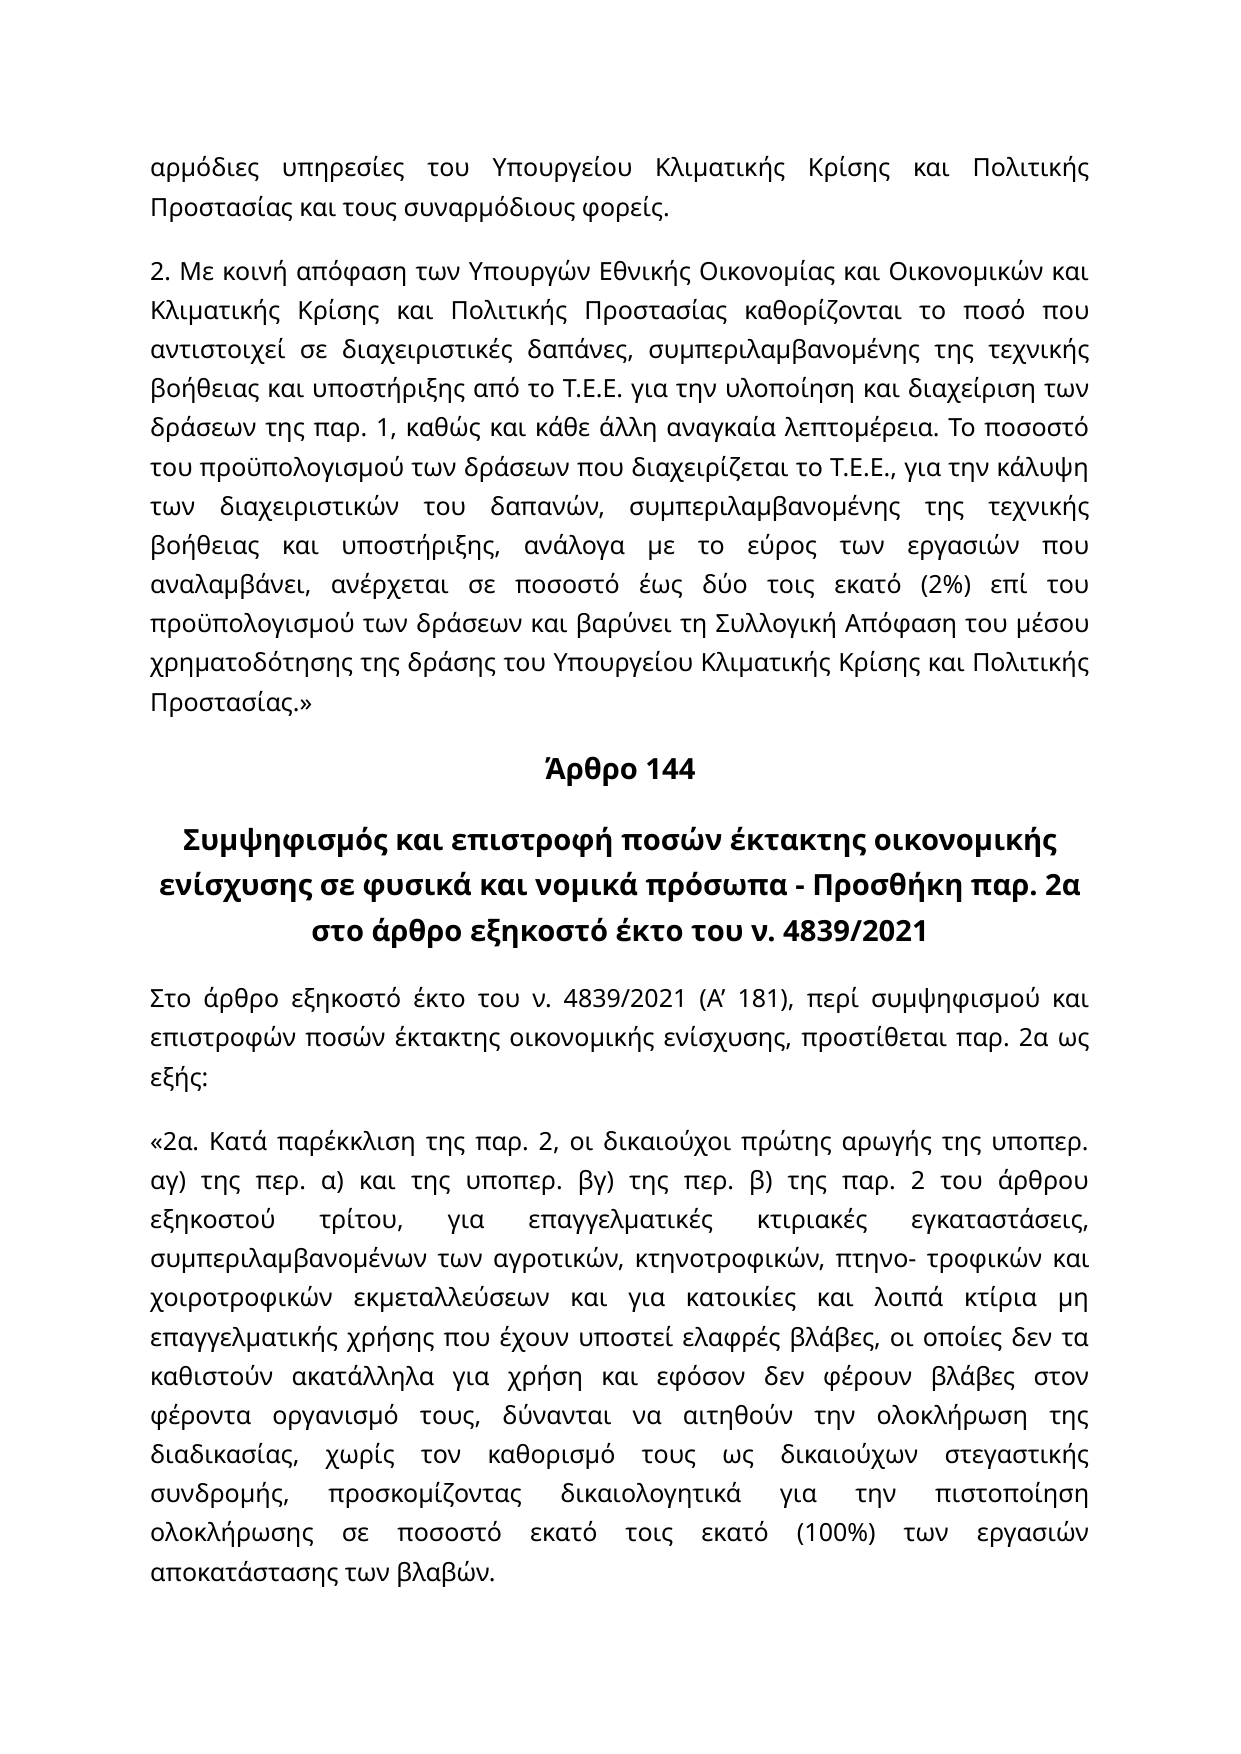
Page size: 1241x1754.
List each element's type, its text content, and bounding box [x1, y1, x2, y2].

text αρμόδιες υπηρεσίες του Υπουργείου Κλιματικής Κρίσης και Πολιτικής Προστασίας και τους συναρμόδιους φορείς. [150, 150, 1090, 223]
text Στο άρθρο εξηκοστό έκτο του ν. 4839/2021 (Α’ 181), περί συμψηφισμού και επιστροφών ποσών έκτακτης οικονομικής ενίσχυσης, προστίθεται παρ. 2α ως εξής: [150, 981, 1090, 1093]
subtitle Συμψηφισμός και επιστροφή ποσών έκτακτης οικονομικής ενίσχυσης σε φυσικά και νομικά πρόσωπα - Προσθήκη παρ. 2α στο άρθρο εξηκοστό έκτο του ν. 4839/2021 [150, 819, 1090, 950]
text 2. Με κοινή απόφαση των Υπουργών Εθνικής Οικονομίας και Οικονομικών και Κλιματικής Κρίσης και Πολιτικής Προστασίας καθορίζονται το ποσό που αντιστοιχεί σε διαχειριστικές δαπάνες, συμπεριλαμβανομένης της τεχνικής βοήθειας και υποστήριξης από το Τ.Ε.Ε. για την υλοποίηση και διαχείριση των δράσεων της παρ. 1, καθώς και κάθε άλλη αναγκαία λεπτομέρεια. Το ποσοστό του προϋπολογισμού των δράσεων που διαχειρίζεται το Τ.Ε.Ε., για την κάλυψη των διαχειριστικών του δαπανών, συμπεριλαμβανομένης της τεχνικής βοήθειας και υποστήριξης, ανάλογα με το εύρος των εργασιών που αναλαμβάνει, ανέρχεται σε ποσοστό έως δύο τοις εκατό (2%) επί του προϋπολογισμού των δράσεων και βαρύνει τη Συλλογική Απόφαση του μέσου χρηματοδότησης της δράσης του Υπουργείου Κλιματικής Κρίσης και Πολιτικής Προστασίας.» [150, 253, 1090, 718]
text «2α. Κατά παρέκκλιση της παρ. 2, οι δικαιούχοι πρώτης αρωγής της υποπερ. αγ) της περ. α) και της υποπερ. βγ) της περ. β) της παρ. 2 του άρθρου εξηκοστού τρίτου, για επαγγελματικές κτιριακές εγκαταστάσεις, συμπεριλαμβανομένων των αγροτικών, κτηνοτροφικών, πτηνο- τροφικών και χοιροτροφικών εκμεταλλεύσεων και για κατοικίες και λοιπά κτίρια μη επαγγελματικής χρήσης που έχουν υποστεί ελαφρές βλάβες, οι οποίες δεν τα καθιστούν ακατάλληλα για χρήση και εφόσον δεν φέρουν βλάβες στον φέροντα οργανισμό τους, δύνανται να αιτηθούν την ολοκλήρωση της διαδικασίας, χωρίς τον καθορισμό τους ως δικαιούχων στεγαστικής συνδρομής, προσκομίζοντας δικαιολογητικά για την πιστοποίηση ολοκλήρωσης σε ποσοστό εκατό τοις εκατό (100%) των εργασιών αποκατάστασης των βλαβών. [150, 1123, 1090, 1588]
subtitle Άρθρο 144 [150, 748, 1090, 788]
